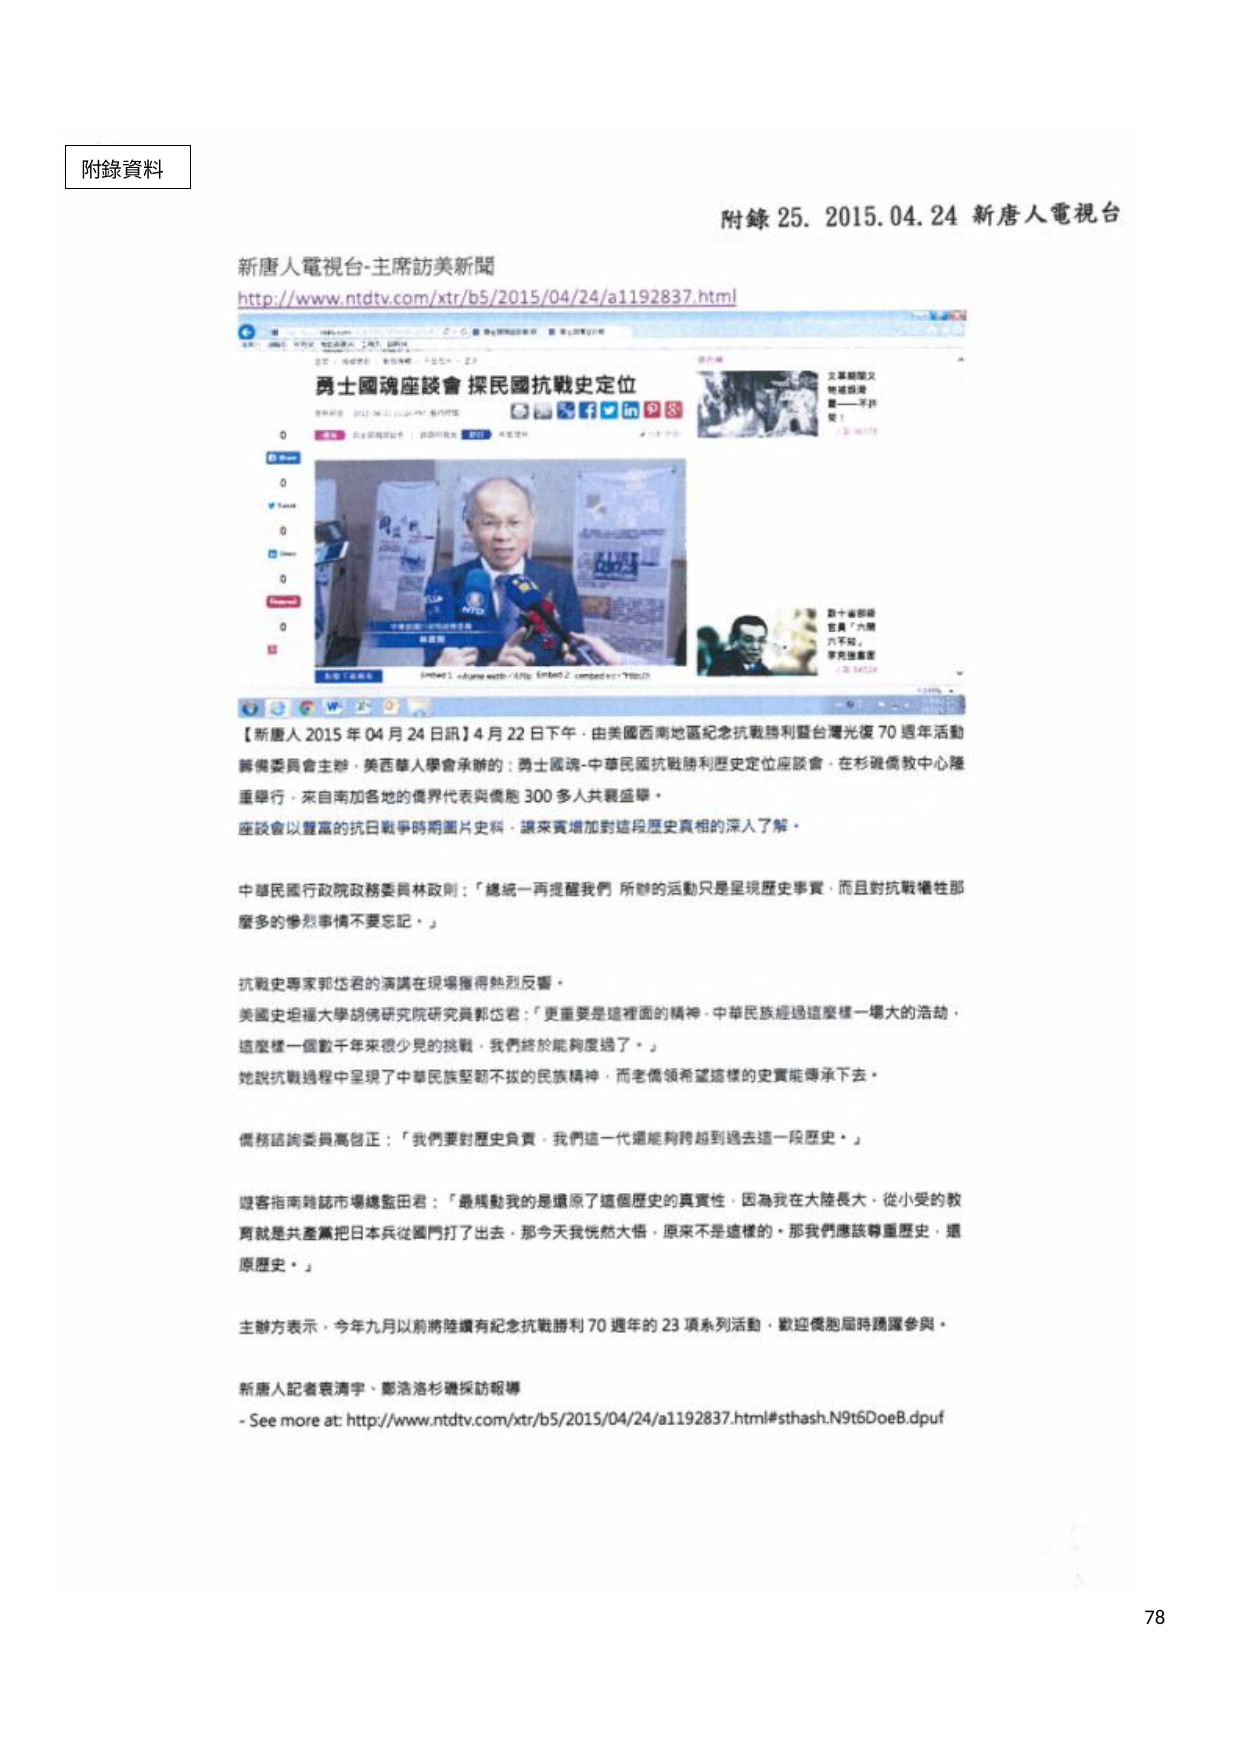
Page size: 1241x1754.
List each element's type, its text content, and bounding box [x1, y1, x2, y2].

picture [50, 128, 1142, 1591]
text 附錄資料 [81, 153, 175, 181]
